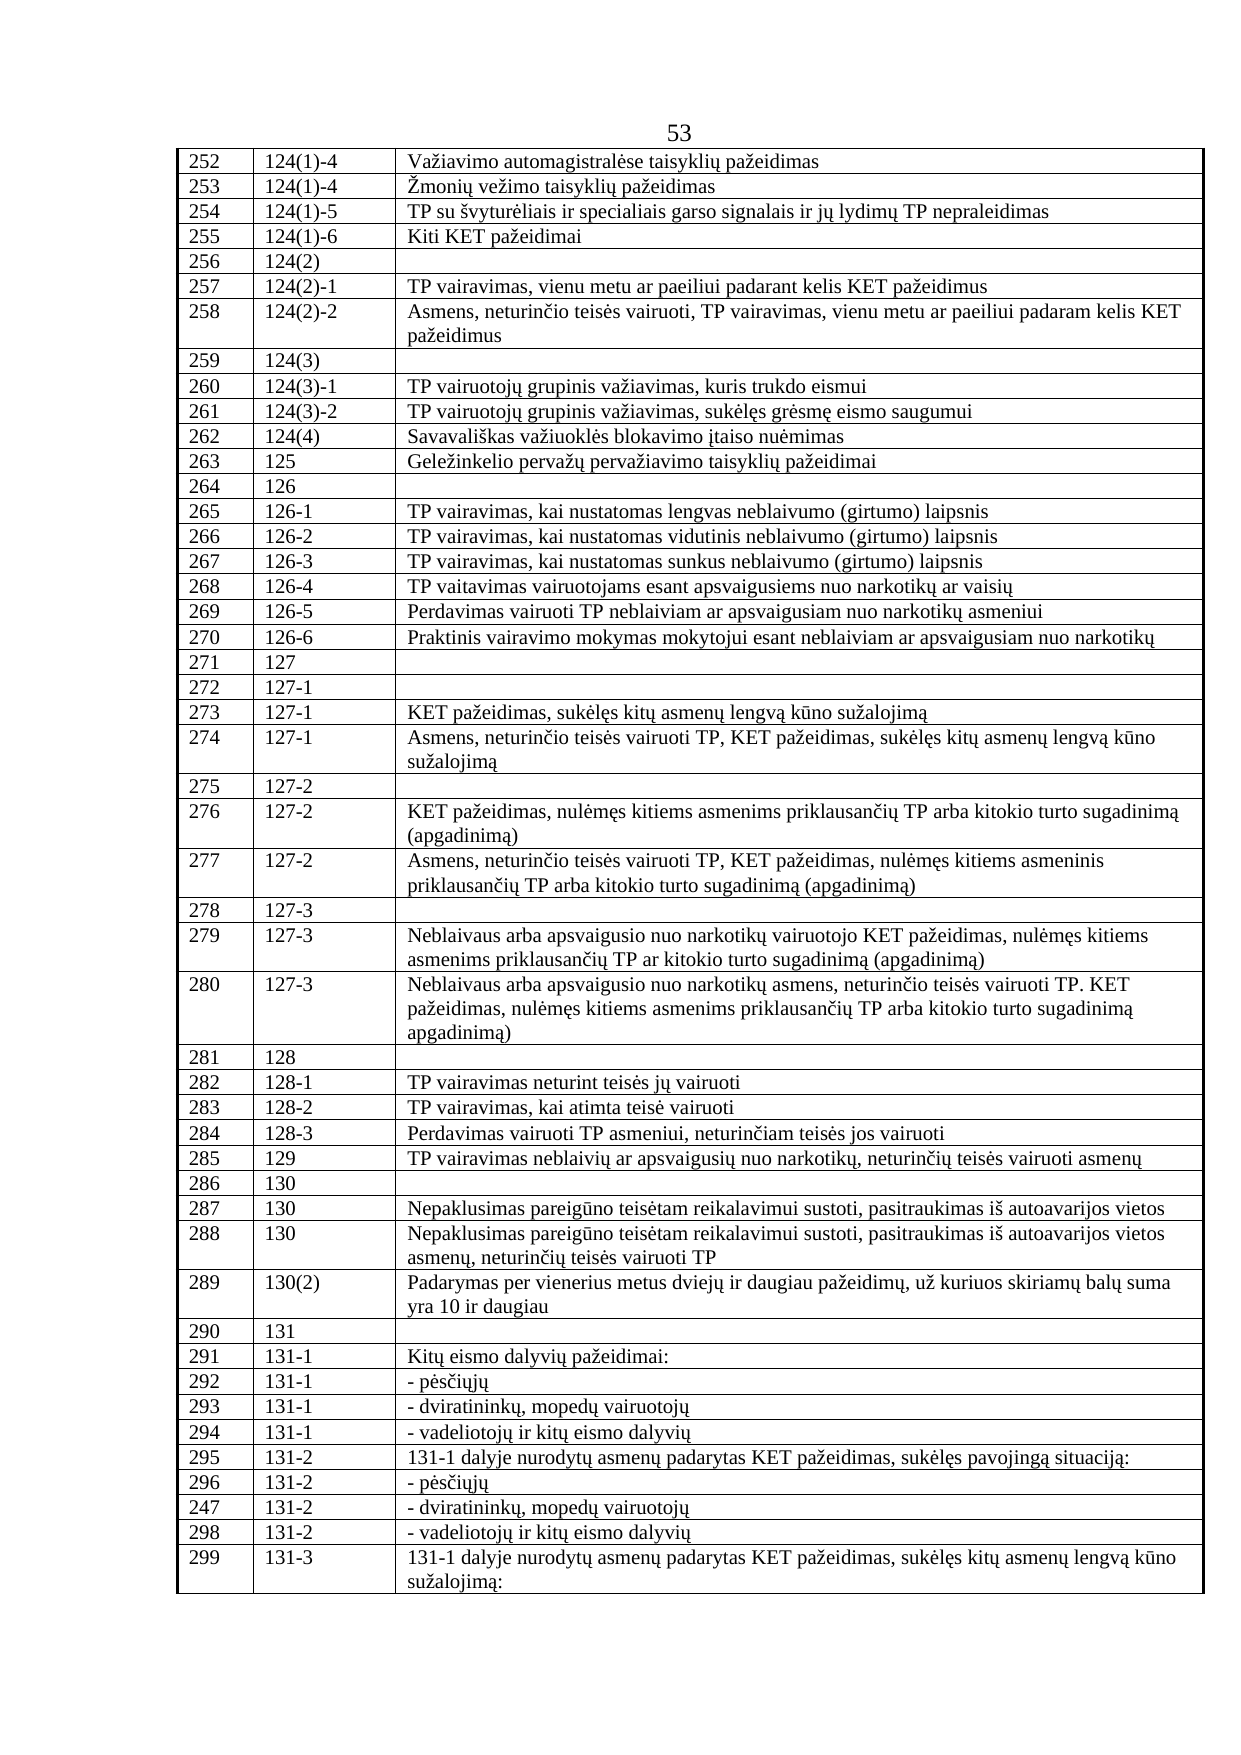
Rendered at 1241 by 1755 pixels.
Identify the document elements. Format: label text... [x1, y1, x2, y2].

table_cell 268 [179, 574, 253, 598]
table_cell 124(1)-4 [254, 174, 395, 198]
table_cell [396, 774, 1202, 798]
table_cell Praktinis vairavimo mokymas mokytojui esant neblaiviam ar apsvaigusiam nuo narkotikų [396, 625, 1202, 649]
table_cell 126 [254, 474, 395, 498]
table_cell 264 [179, 474, 253, 498]
table_cell 126-4 [254, 574, 395, 598]
table_cell 128-1 [254, 1070, 395, 1094]
table_cell 124(3)-2 [254, 399, 395, 423]
table_cell 131-1 [254, 1344, 395, 1368]
table_cell 252 [179, 149, 253, 173]
table_cell KET pažeidimas, nulėmęs kitiems asmenims priklausančių TP arba kitokio turto sugadinimą (apgadinimą) [396, 799, 1202, 847]
table_cell 127-3 [254, 898, 395, 922]
table_cell 124(3)-1 [254, 374, 395, 398]
table_cell TP vairuotojų grupinis važiavimas, kuris trukdo eismui [396, 374, 1202, 398]
table_cell - pėsčiųjų [396, 1369, 1202, 1393]
table_cell 273 [179, 700, 253, 724]
table_cell 274 [179, 725, 253, 773]
table_cell TP vairavimas, kai atimta teisė vairuoti [396, 1095, 1202, 1119]
table_cell 129 [254, 1146, 395, 1169]
table_cell 285 [179, 1146, 253, 1169]
table_cell 124(1)-4 [254, 149, 395, 173]
table_cell 272 [179, 675, 253, 699]
table_cell Važiavimo automagistralėse taisyklių pažeidimas [396, 149, 1202, 173]
table_cell 130 [254, 1196, 395, 1220]
table_cell TP vairavimas, vienu metu ar paeiliui padarant kelis KET pažeidimus [396, 274, 1202, 298]
table_cell 282 [179, 1070, 253, 1094]
table_cell Žmonių vežimo taisyklių pažeidimas [396, 174, 1202, 198]
table_cell 131-1 [254, 1395, 395, 1418]
table_cell 124(2)-1 [254, 274, 395, 298]
table_cell 266 [179, 524, 253, 548]
table_cell 126-1 [254, 499, 395, 523]
table_cell 286 [179, 1171, 253, 1195]
table_cell 288 [179, 1221, 253, 1269]
table_cell 127-2 [254, 799, 395, 847]
table_cell 271 [179, 650, 253, 674]
table_cell 128 [254, 1045, 395, 1069]
table_cell 299 [179, 1545, 253, 1593]
table_cell 262 [179, 424, 253, 448]
table_cell 131-1 [254, 1369, 395, 1393]
table_cell 131-2 [254, 1520, 395, 1544]
table_cell [396, 349, 1202, 372]
table_cell Perdavimas vairuoti TP asmeniui, neturinčiam teisės jos vairuoti [396, 1120, 1202, 1144]
table_cell 131-2 [254, 1470, 395, 1494]
table_cell 281 [179, 1045, 253, 1069]
table_cell 293 [179, 1395, 253, 1418]
table_cell 257 [179, 274, 253, 298]
table_cell 267 [179, 549, 253, 573]
table_cell 124(4) [254, 424, 395, 448]
table_cell 291 [179, 1344, 253, 1368]
table_cell 256 [179, 249, 253, 273]
table_cell 128-3 [254, 1120, 395, 1144]
table_cell 259 [179, 349, 253, 372]
table_cell 298 [179, 1520, 253, 1544]
table_cell 127 [254, 650, 395, 674]
table_cell 124(1)-6 [254, 224, 395, 248]
table_cell - dviratininkų, mopedų vairuotojų [396, 1395, 1202, 1418]
table_cell 128-2 [254, 1095, 395, 1119]
table_cell 275 [179, 774, 253, 798]
table_cell [396, 1045, 1202, 1069]
table_cell [396, 1171, 1202, 1195]
table_cell - dviratininkų, mopedų vairuotojų [396, 1495, 1202, 1519]
table_cell 127-2 [254, 849, 395, 897]
table_cell 127-3 [254, 972, 395, 1044]
table_cell Nepaklusimas pareigūno teisėtam reikalavimui sustoti, pasitraukimas iš autoavarijos vietos [396, 1196, 1202, 1220]
table_cell 124(3) [254, 349, 395, 372]
table_cell 254 [179, 199, 253, 223]
table_cell 278 [179, 898, 253, 922]
table_cell Neblaivaus arba apsvaigusio nuo narkotikų vairuotojo KET pažeidimas, nulėmęs kitiems asmenims priklausančių TP ar kitokio turto sugadinimą (apgadinimą) [396, 923, 1202, 971]
table_cell [396, 650, 1202, 674]
table_cell 287 [179, 1196, 253, 1220]
table_cell [396, 675, 1202, 699]
table_cell 296 [179, 1470, 253, 1494]
table_cell 270 [179, 625, 253, 649]
table_cell 124(2)-2 [254, 299, 395, 347]
table_cell 276 [179, 799, 253, 847]
table_cell TP su švyturėliais ir specialiais garso signalais ir jų lydimų TP nepraleidimas [396, 199, 1202, 223]
table_cell Asmens, neturinčio teisės vairuoti TP, KET pažeidimas, nulėmęs kitiems asmeninis priklausančių TP arba kitokio turto sugadinimą (apgadinimą) [396, 849, 1202, 897]
table_cell 127-1 [254, 700, 395, 724]
table_cell 131-1 dalyje nurodytų asmenų padarytas KET pažeidimas, sukėlęs pavojingą situaciją: [396, 1445, 1202, 1469]
table_cell 261 [179, 399, 253, 423]
table_cell Kiti KET pažeidimai [396, 224, 1202, 248]
table_cell Padarymas per vienerius metus dviejų ir daugiau pažeidimų, už kuriuos skiriamų balų suma yra 10 ir daugiau [396, 1270, 1202, 1318]
table_cell TP vairavimas neturint teisės jų vairuoti [396, 1070, 1202, 1094]
table_cell 125 [254, 449, 395, 473]
table_cell 292 [179, 1369, 253, 1393]
table_cell 124(2) [254, 249, 395, 273]
table_cell 255 [179, 224, 253, 248]
table_cell [396, 249, 1202, 273]
table_cell 126-5 [254, 600, 395, 623]
table_cell 126-3 [254, 549, 395, 573]
table_cell Geležinkelio pervažų pervažiavimo taisyklių pažeidimai [396, 449, 1202, 473]
table_cell 131-2 [254, 1445, 395, 1469]
table_cell - pėsčiųjų [396, 1470, 1202, 1494]
table_cell 124(1)-5 [254, 199, 395, 223]
table_cell 283 [179, 1095, 253, 1119]
table_cell Asmens, neturinčio teisės vairuoti, TP vairavimas, vienu metu ar paeiliui padaram kelis KET pažeidimus [396, 299, 1202, 347]
table_cell TP vairavimas, kai nustatomas lengvas neblaivumo (girtumo) laipsnis [396, 499, 1202, 523]
table_cell 131-2 [254, 1495, 395, 1519]
table_cell 130(2) [254, 1270, 395, 1318]
table_cell 277 [179, 849, 253, 897]
table_cell 247 [179, 1495, 253, 1519]
table_cell 131-3 [254, 1545, 395, 1593]
table_cell 260 [179, 374, 253, 398]
table_cell 279 [179, 923, 253, 971]
table_cell TP vairavimas, kai nustatomas vidutinis neblaivumo (girtumo) laipsnis [396, 524, 1202, 548]
table_cell - vadeliotojų ir kitų eismo dalyvių [396, 1520, 1202, 1544]
table_cell 131 [254, 1319, 395, 1343]
table_cell 130 [254, 1221, 395, 1269]
table_cell 284 [179, 1120, 253, 1144]
table_cell [396, 474, 1202, 498]
table_cell 131-1 dalyje nurodytų asmenų padarytas KET pažeidimas, sukėlęs kitų asmenų lengvą kūno sužalojimą: [396, 1545, 1202, 1593]
table_cell 127-1 [254, 675, 395, 699]
table_cell 126-2 [254, 524, 395, 548]
table_cell Savavališkas važiuoklės blokavimo įtaiso nuėmimas [396, 424, 1202, 448]
table_cell TP vairavimas neblaivių ar apsvaigusių nuo narkotikų, neturinčių teisės vairuoti asmenų [396, 1146, 1202, 1169]
table_cell 127-2 [254, 774, 395, 798]
table_cell 127-3 [254, 923, 395, 971]
table_cell 126-6 [254, 625, 395, 649]
table_cell 295 [179, 1445, 253, 1469]
table_cell 131-1 [254, 1420, 395, 1444]
table_cell Neblaivaus arba apsvaigusio nuo narkotikų asmens, neturinčio teisės vairuoti TP. KET pažeidimas, nulėmęs kitiems asmenims priklausančių TP arba kitokio turto sugadinimą apgadinimą) [396, 972, 1202, 1044]
table_cell TP vairavimas, kai nustatomas sunkus neblaivumo (girtumo) laipsnis [396, 549, 1202, 573]
table_cell Kitų eismo dalyvių pažeidimai: [396, 1344, 1202, 1368]
table_cell Perdavimas vairuoti TP neblaiviam ar apsvaigusiam nuo narkotikų asmeniui [396, 600, 1202, 623]
table_cell 280 [179, 972, 253, 1044]
table_cell [396, 898, 1202, 922]
table_cell 263 [179, 449, 253, 473]
table_cell 130 [254, 1171, 395, 1195]
table_cell 290 [179, 1319, 253, 1343]
table_cell 294 [179, 1420, 253, 1444]
table_cell 265 [179, 499, 253, 523]
table_cell TP vairuotojų grupinis važiavimas, sukėlęs grėsmę eismo saugumui [396, 399, 1202, 423]
table_cell 269 [179, 600, 253, 623]
table_cell 253 [179, 174, 253, 198]
table_cell 127-1 [254, 725, 395, 773]
table_cell 289 [179, 1270, 253, 1318]
table_cell - vadeliotojų ir kitų eismo dalyvių [396, 1420, 1202, 1444]
table_cell Asmens, neturinčio teisės vairuoti TP, KET pažeidimas, sukėlęs kitų asmenų lengvą kūno sužalojimą [396, 725, 1202, 773]
table_cell TP vaitavimas vairuotojams esant apsvaigusiems nuo narkotikų ar vaisių [396, 574, 1202, 598]
table_cell [396, 1319, 1202, 1343]
table_cell KET pažeidimas, sukėlęs kitų asmenų lengvą kūno sužalojimą [396, 700, 1202, 724]
table_cell 258 [179, 299, 253, 347]
table_cell Nepaklusimas pareigūno teisėtam reikalavimui sustoti, pasitraukimas iš autoavarijos vietos asmenų, neturinčių teisės vairuoti TP [396, 1221, 1202, 1269]
